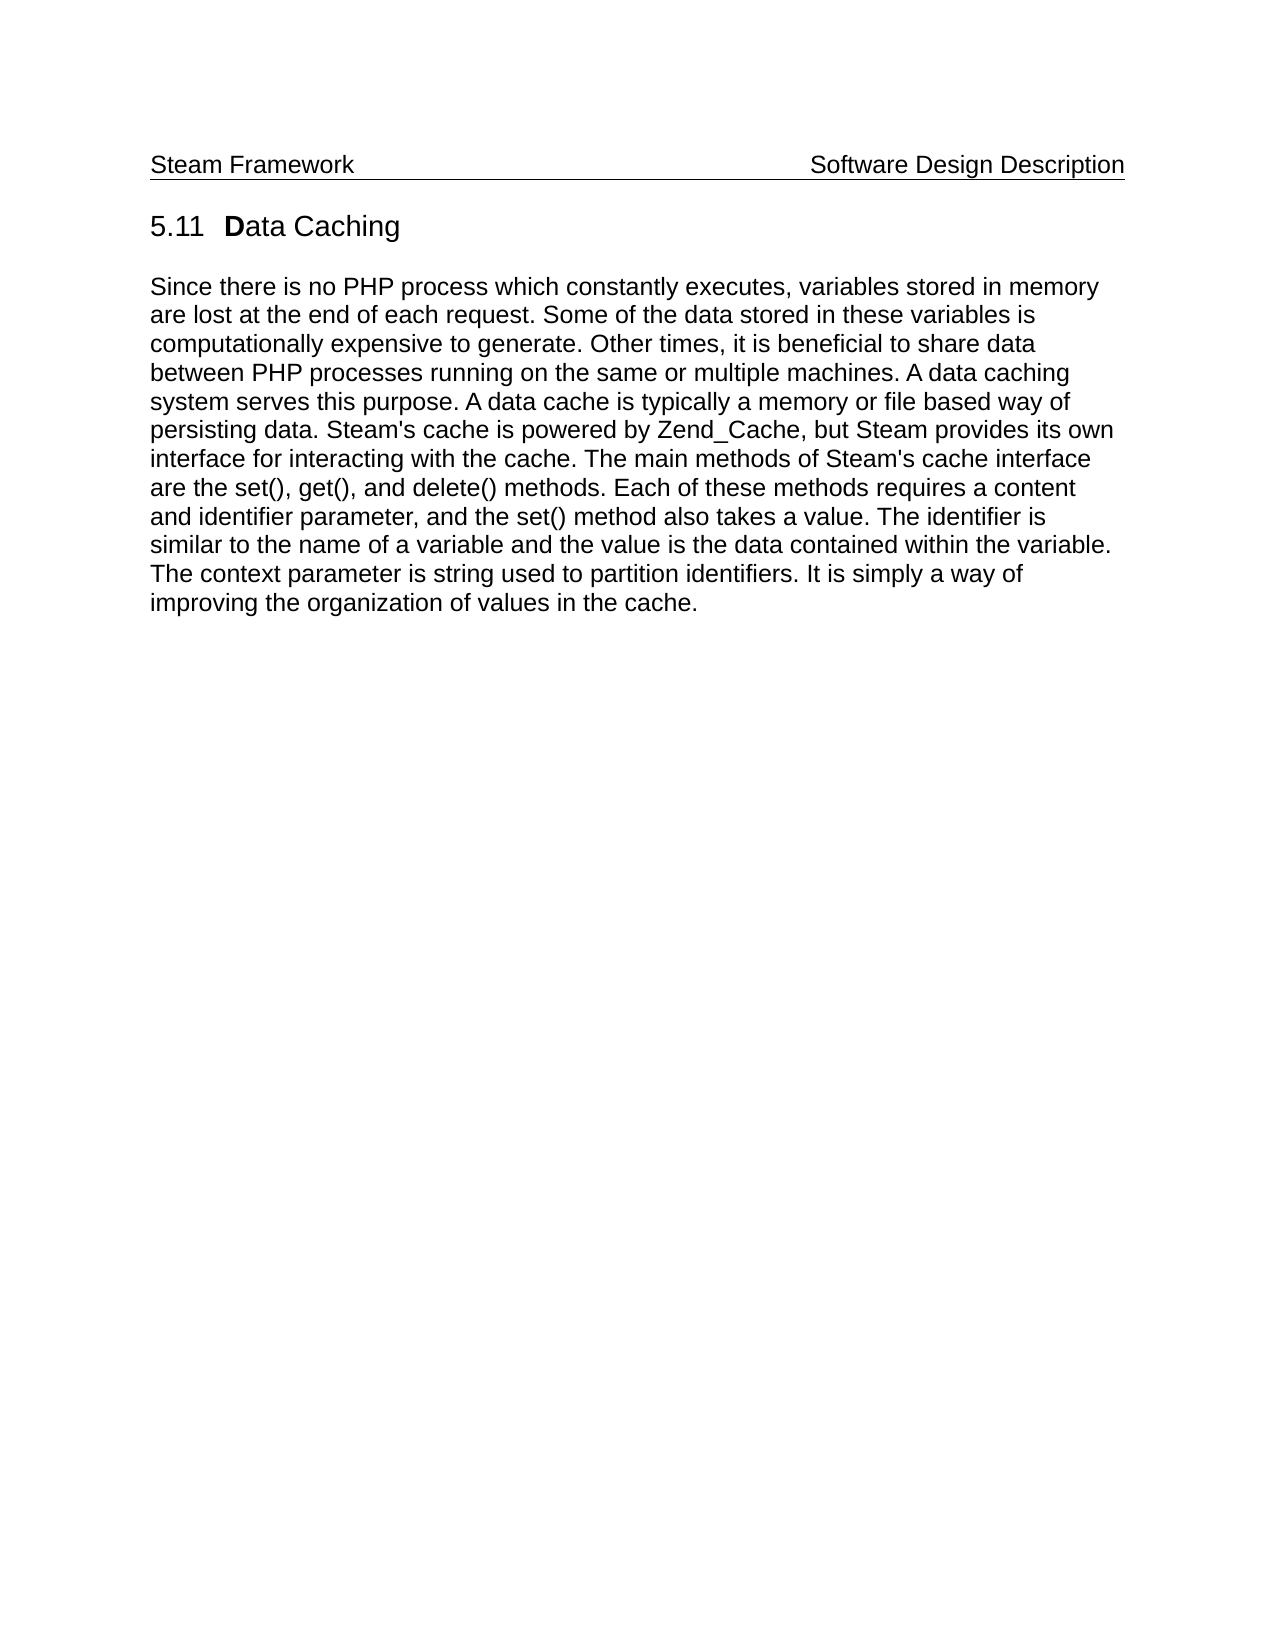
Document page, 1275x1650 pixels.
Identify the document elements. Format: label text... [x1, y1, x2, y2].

subtitle 5.11 Data Caching [150, 209, 1125, 243]
text Since there is no PHP process which constantly executes, variables stored in memory are lost at the end of each request. Some of the data stored in these variables is computationally expensive to generate. Other times, it is beneficial to share data between PHP processes running on the same or multiple machines. A data caching system serves this purpose. A data cache is typically a memory or file based way of persisting data. Steam's cache is powered by Zend_Cache, but Steam provides its own interface for interacting with the cache. The main methods of Steam's cache interface are the set(), get(), and delete() methods. Each of these methods requires a content and identifier parameter, and the set() method also takes a value. The identifier is similar to the name of a variable and the value is the data contained within the variable. The context parameter is string used to partition identifiers. It is simply a way of improving the organization of values in the cache. [150, 272, 1125, 645]
